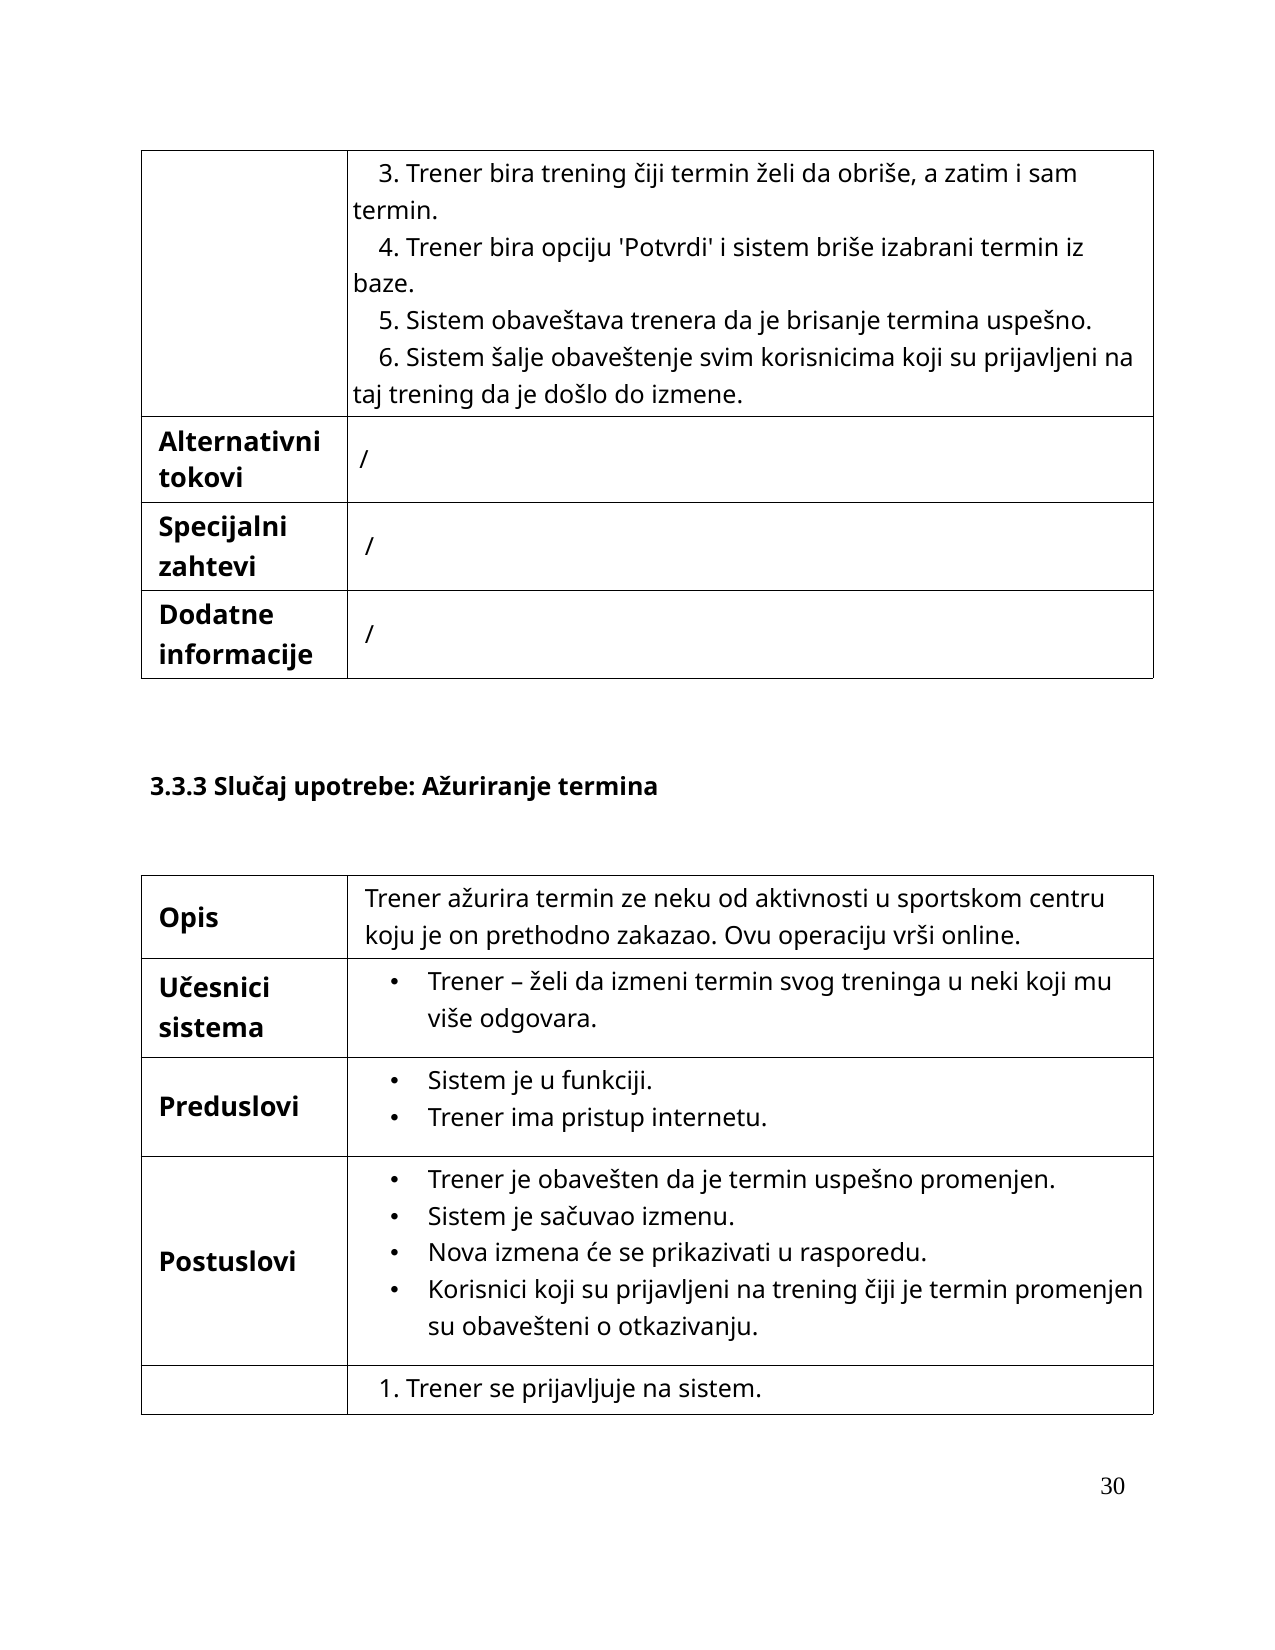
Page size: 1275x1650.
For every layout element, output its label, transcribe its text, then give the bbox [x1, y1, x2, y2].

table_header Trener ažurira termin ze neku od aktivnosti u sportskom centru koju je on prethodno zakazao. Ovu operaciju vrši online. [348, 876, 1153, 958]
table_cell 1. Trener se prijavljuje na sistem. [348, 1366, 1153, 1413]
table_cell Postuslovi [142, 1157, 347, 1365]
table_header Opis [142, 876, 347, 958]
table_cell Alternativni tokovi [142, 417, 347, 502]
table_cell Dodatne informacije [142, 591, 347, 678]
table_cell Sistem je u funkciji. Trener ima pristup internetu. [348, 1058, 1153, 1156]
table_cell [142, 151, 347, 416]
text 3.3.3 Slučaj upotrebe: Ažuriranje termina [150, 768, 1125, 802]
table_cell Trener – želi da izmeni termin svog treninga u neki koji mu više odgovara. [348, 959, 1153, 1057]
table_cell Trener je obavešten da je termin uspešno promenjen. Sistem je sačuvao izmenu. Nova izmena će se prikazivati u rasporedu. Korisnici koji su prijavljeni na trening čiji je termin promenjen su obavešteni o otkazivanju. [348, 1157, 1153, 1365]
table_cell [142, 1366, 347, 1413]
table_cell 3. Trener bira trening čiji termin želi da obriše, a zatim i sam termin. 4. Trener bira opciju 'Potvrdi' i sistem briše izabrani termin iz baze. 5. Sistem obaveštava trenera da je brisanje termina uspešno. 6. Sistem šalje obaveštenje svim korisnicima koji su prijavljeni na taj trening da je došlo do izmene. [348, 151, 1153, 416]
table_cell Specijalni zahtevi [142, 503, 347, 590]
table_cell / [348, 591, 1153, 678]
table_cell / [348, 417, 1153, 502]
table_cell / [348, 503, 1153, 590]
table_cell Učesnici sistema [142, 959, 347, 1057]
table_cell Preduslovi [142, 1058, 347, 1156]
